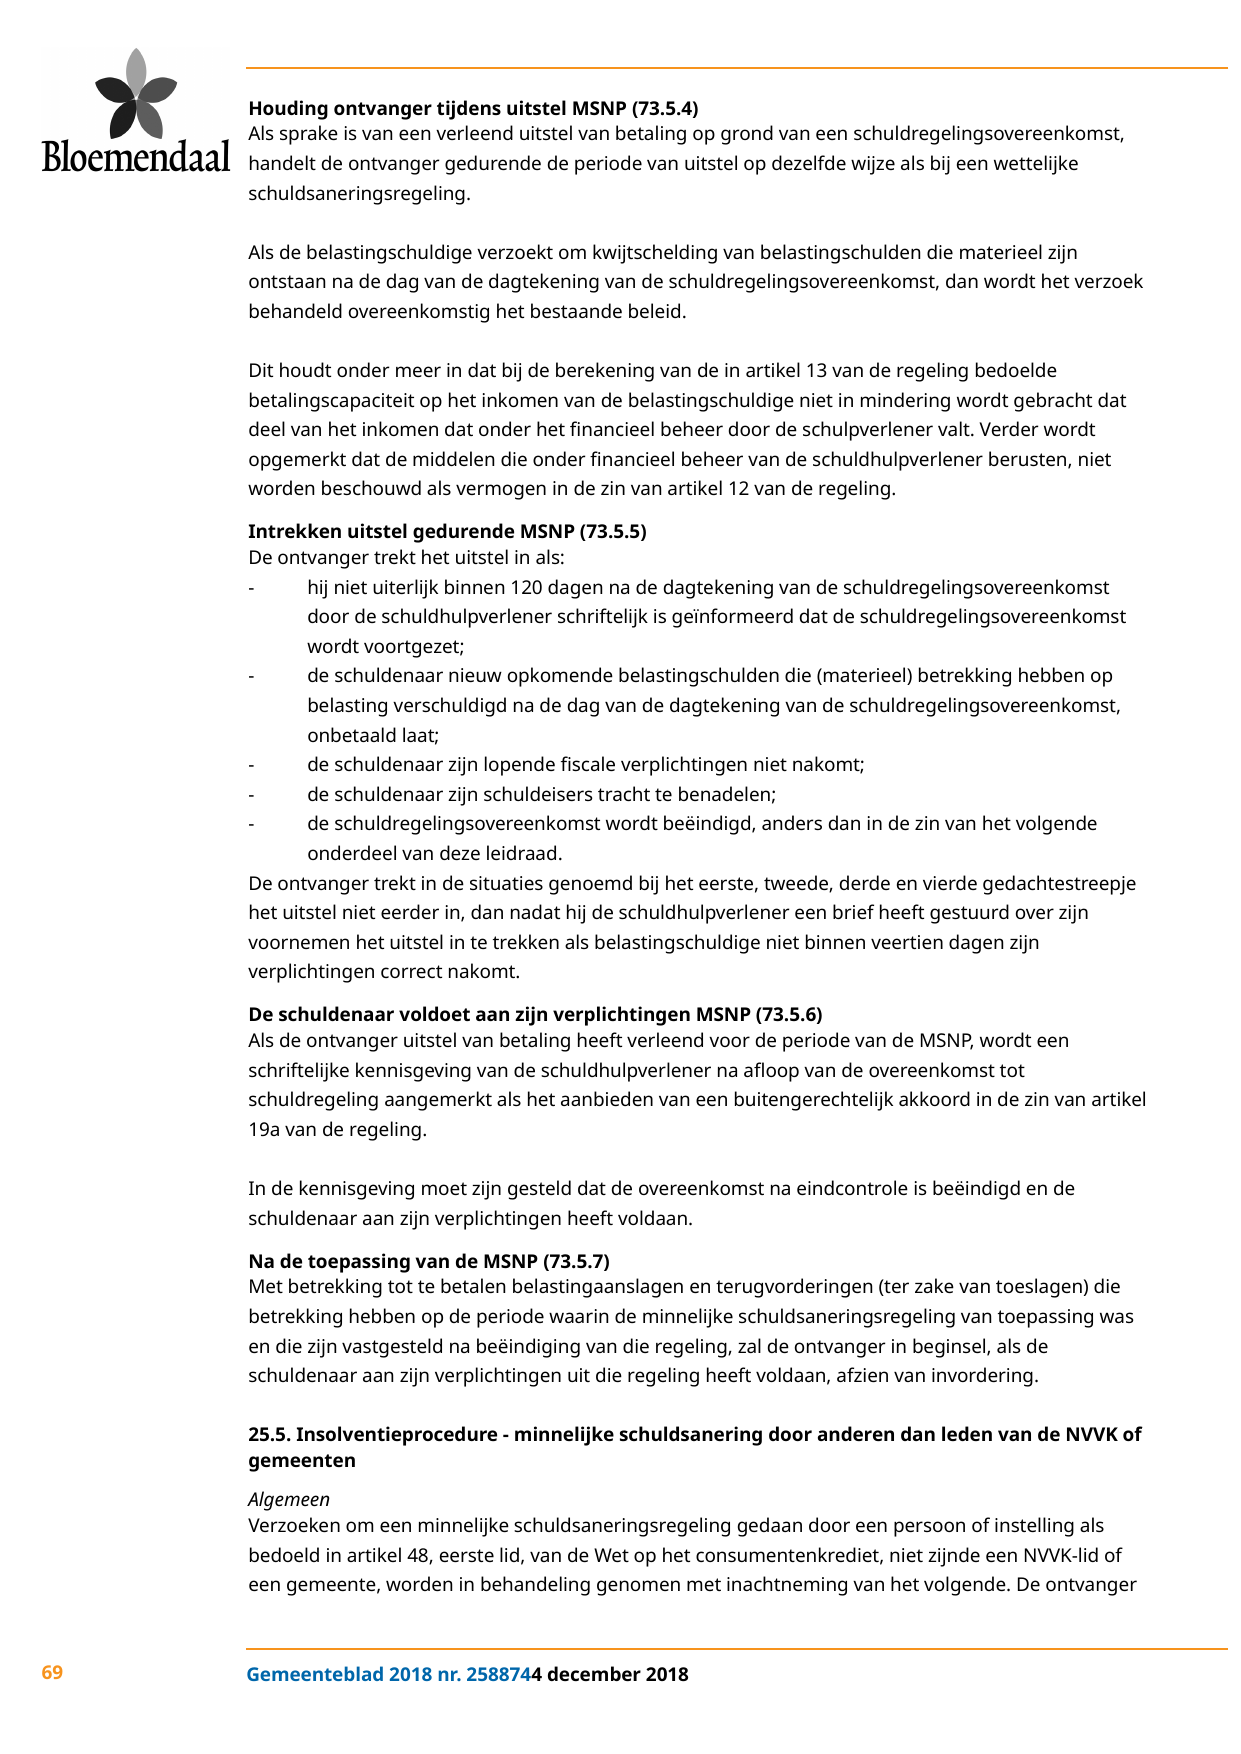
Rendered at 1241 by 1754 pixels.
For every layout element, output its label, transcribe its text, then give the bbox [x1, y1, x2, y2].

text Houding ontvanger tijdens uitstel MSNP (73.5.4) [248, 95, 1152, 121]
text 25.5. Insolventieprocedure - minnelijke schuldsanering door anderen dan leden van de NVVK of gemeenten [248, 1422, 1152, 1473]
text Met betrekking tot te betalen belastingaanslagen en terugvorderingen (ter zake van toeslagen) die betrekking hebben op de periode waarin de minnelijke schuldsaneringsregeling van toepassing was en die zijn vastgesteld na beëindiging van die regeling, zal de ontvanger in beginsel, als de schuldenaar aan zijn verplichtingen uit die regeling heeft voldaan, afzien van invordering. [248, 1274, 1152, 1388]
list de schuldenaar nieuw opkomende belastingschulden die (materieel) betrekking hebben op belasting verschuldigd na de dag van de dagtekening van de schuldregelingsovereenkomst, onbetaald laat; [248, 663, 1152, 748]
text Na de toepassing van de MSNP (73.5.7) [248, 1248, 1152, 1274]
text In de kennisgeving moet zijn gesteld dat de overeenkomst na eindcontrole is beëindigd en de schuldenaar aan zijn verplichtingen heeft voldaan. [248, 1175, 1152, 1231]
list hij niet uiterlijk binnen 120 dagen na de dagtekening van de schuldregelingsovereenkomst door de schuldhulpverlener schriftelijk is geïnformeerd dat de schuldregelingsovereenkomst wordt voortgezet; [248, 574, 1152, 659]
text De ontvanger trekt in de situaties genoemd bij het eerste, tweede, derde en vierde gedachtestreepje het uitstel niet eerder in, dan nadat hij de schuldhulpverlener een brief heeft gestuurd over zijn voornemen het uitstel in te trekken als belastingschuldige niet binnen veertien dagen zijn verplichtingen correct nakomt. [248, 870, 1152, 984]
list de schuldenaar zijn lopende fiscale verplichtingen niet nakomt; [248, 751, 1152, 777]
text De ontvanger trekt het uitstel in als: [248, 544, 1152, 570]
text Als sprake is van een verleend uitstel van betaling op grond van een schuldregelingsovereenkomst, handelt de ontvanger gedurende de periode van uitstel op dezelfde wijze als bij een wettelijke schuldsaneringsregeling. [248, 121, 1152, 205]
list de schuldregelingsovereenkomst wordt beëindigd, anders dan in de zin van het volgende onderdeel van deze leidraad. [248, 811, 1152, 866]
text Dit houdt onder meer in dat bij de berekening van de in artikel 13 van de regeling bedoelde betalingscapaciteit op het inkomen van de belastingschuldige niet in mindering wordt gebracht dat deel van het inkomen dat onder het financieel beheer door de schulpverlener valt. Verder wordt opgemerkt dat de middelen die onder financieel beheer van de schuldhulpverlener berusten, niet worden beschouwd als vermogen in de zin van artikel 12 van de regeling. [248, 357, 1152, 501]
list de schuldenaar zijn schuldeisers tracht te benadelen; [248, 781, 1152, 807]
text Als de ontvanger uitstel van betaling heeft verleend voor de periode van de MSNP, wordt een schriftelijke kennisgeving van de schuldhulpverlener na afloop van de overeenkomst tot schuldregeling aangemerkt als het aanbieden van een buitengerechtelijk akkoord in de zin van artikel 19a van de regeling. [248, 1027, 1152, 1142]
text Als de belastingschuldige verzoekt om kwijtschelding van belastingschulden die materieel zijn ontstaan na de dag van de dagtekening van de schuldregelingsovereenkomst, dan wordt het verzoek behandeld overeenkomstig het bestaande beleid. [248, 239, 1152, 324]
text Verzoeken om een minnelijke schuldsaneringsregeling gedaan door een persoon of instelling als bedoeld in artikel 48, eerste lid, van de Wet op het consumentenkrediet, niet zijnde een NVVK-lid of een gemeente, worden in behandeling genomen met inachtneming van het volgende. De ontvanger [248, 1512, 1152, 1597]
text De schuldenaar voldoet aan zijn verplichtingen MSNP (73.5.6) [248, 1002, 1152, 1027]
text Algemeen [248, 1487, 1152, 1512]
text Intrekken uitstel gedurende MSNP (73.5.5) [248, 519, 1152, 544]
picture [41, 47, 231, 172]
